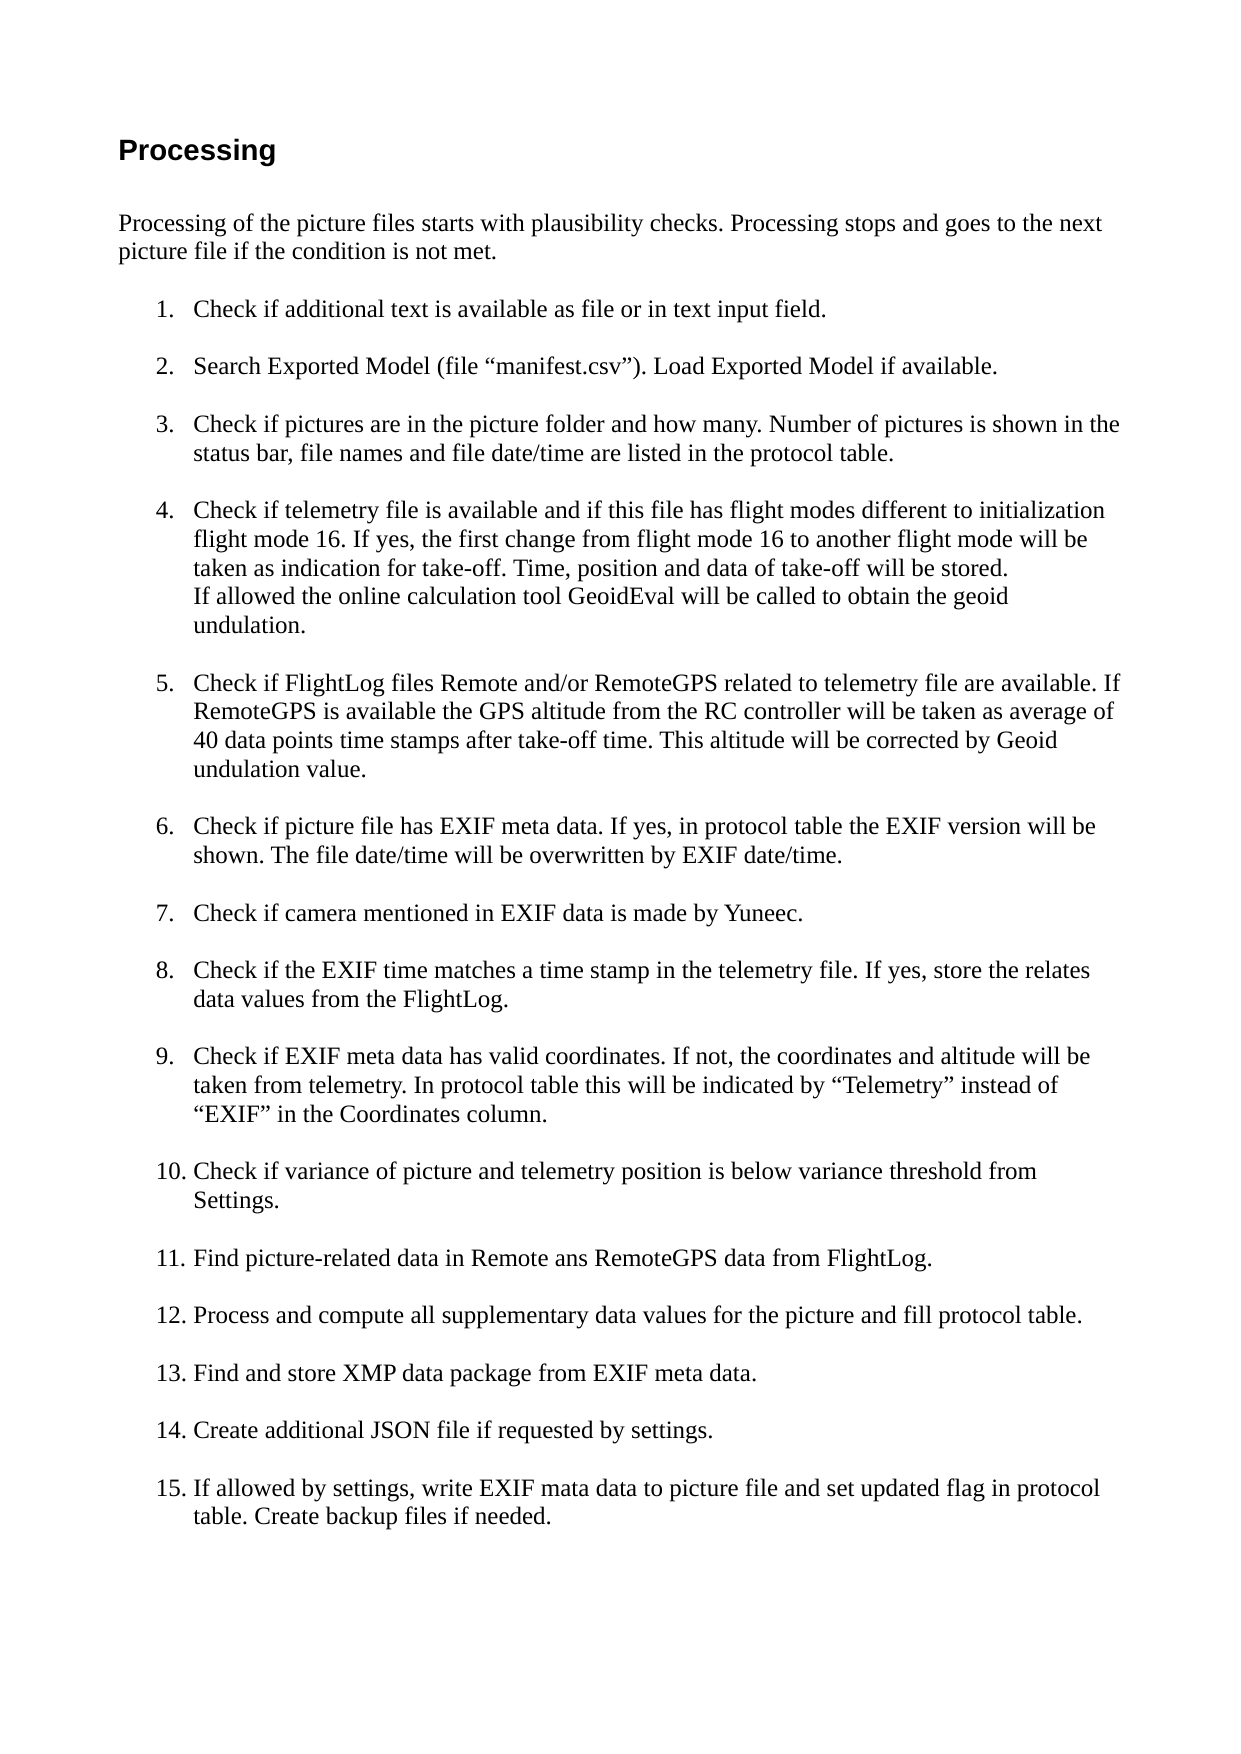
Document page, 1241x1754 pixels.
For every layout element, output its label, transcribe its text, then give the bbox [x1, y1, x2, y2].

list Check if picture file has EXIF meta data. If yes, in protocol table the EXIF version will be shown. The file date/time will be overwritten by EXIF date/time. [156, 811, 1122, 898]
list Check if additional text is available as file or in text input field. [156, 294, 1122, 351]
list Check if variance of picture and telemetry position is below variance threshold from Settings. [156, 1156, 1122, 1243]
list Search Exported Model (file “manifest.csv”). Load Exported Model if available. [156, 351, 1122, 409]
list Process and compute all supplementary data values for the picture and fill protocol table. [156, 1300, 1122, 1358]
text Processing of the picture files starts with plausibility checks. Processing stops and goes to the next picture file if the condition is not met. [118, 208, 1122, 265]
list Check if camera mentioned in EXIF data is made by Yuneec. [156, 898, 1122, 955]
list Find picture-related data in Remote ans RemoteGPS data from FlightLog. [156, 1243, 1122, 1300]
list Check if FlightLog files Remote and/or RemoteGPS related to telemetry file are available. If RemoteGPS is available the GPS altitude from the RC controller will be taken as average of 40 data points time stamps after take-off time. This altitude will be corrected by Geoid undulation value. [156, 668, 1122, 811]
list Find and store XMP data package from EXIF meta data. [156, 1358, 1122, 1415]
list Check if EXIF meta data has valid coordinates. If not, the coordinates and altitude will be taken from telemetry. In protocol table this will be indicated by “Telemetry” instead of “EXIF” in the Coordinates column. [156, 1041, 1122, 1156]
list If allowed by settings, write EXIF mata data to picture file and set updated flag in protocol table. Create backup files if needed. [156, 1473, 1122, 1530]
list Create additional JSON file if requested by settings. [156, 1415, 1122, 1473]
list Check if the EXIF time matches a time stamp in the telemetry file. If yes, store the relates data values from the FlightLog. [156, 955, 1122, 1041]
list Check if pictures are in the picture folder and how many. Number of pictures is shown in the status bar, file names and file date/time are listed in the protocol table. [156, 409, 1122, 495]
list Check if telemetry file is available and if this file has flight modes different to initialization flight mode 16. If yes, the first change from flight mode 16 to another flight mode will be taken as indication for take-off. Time, position and data of take-off will be stored. If allowed the online calculation tool GeoidEval will be called to obtain the geoid undulation. [156, 495, 1122, 668]
subtitle Processing [118, 133, 1122, 166]
